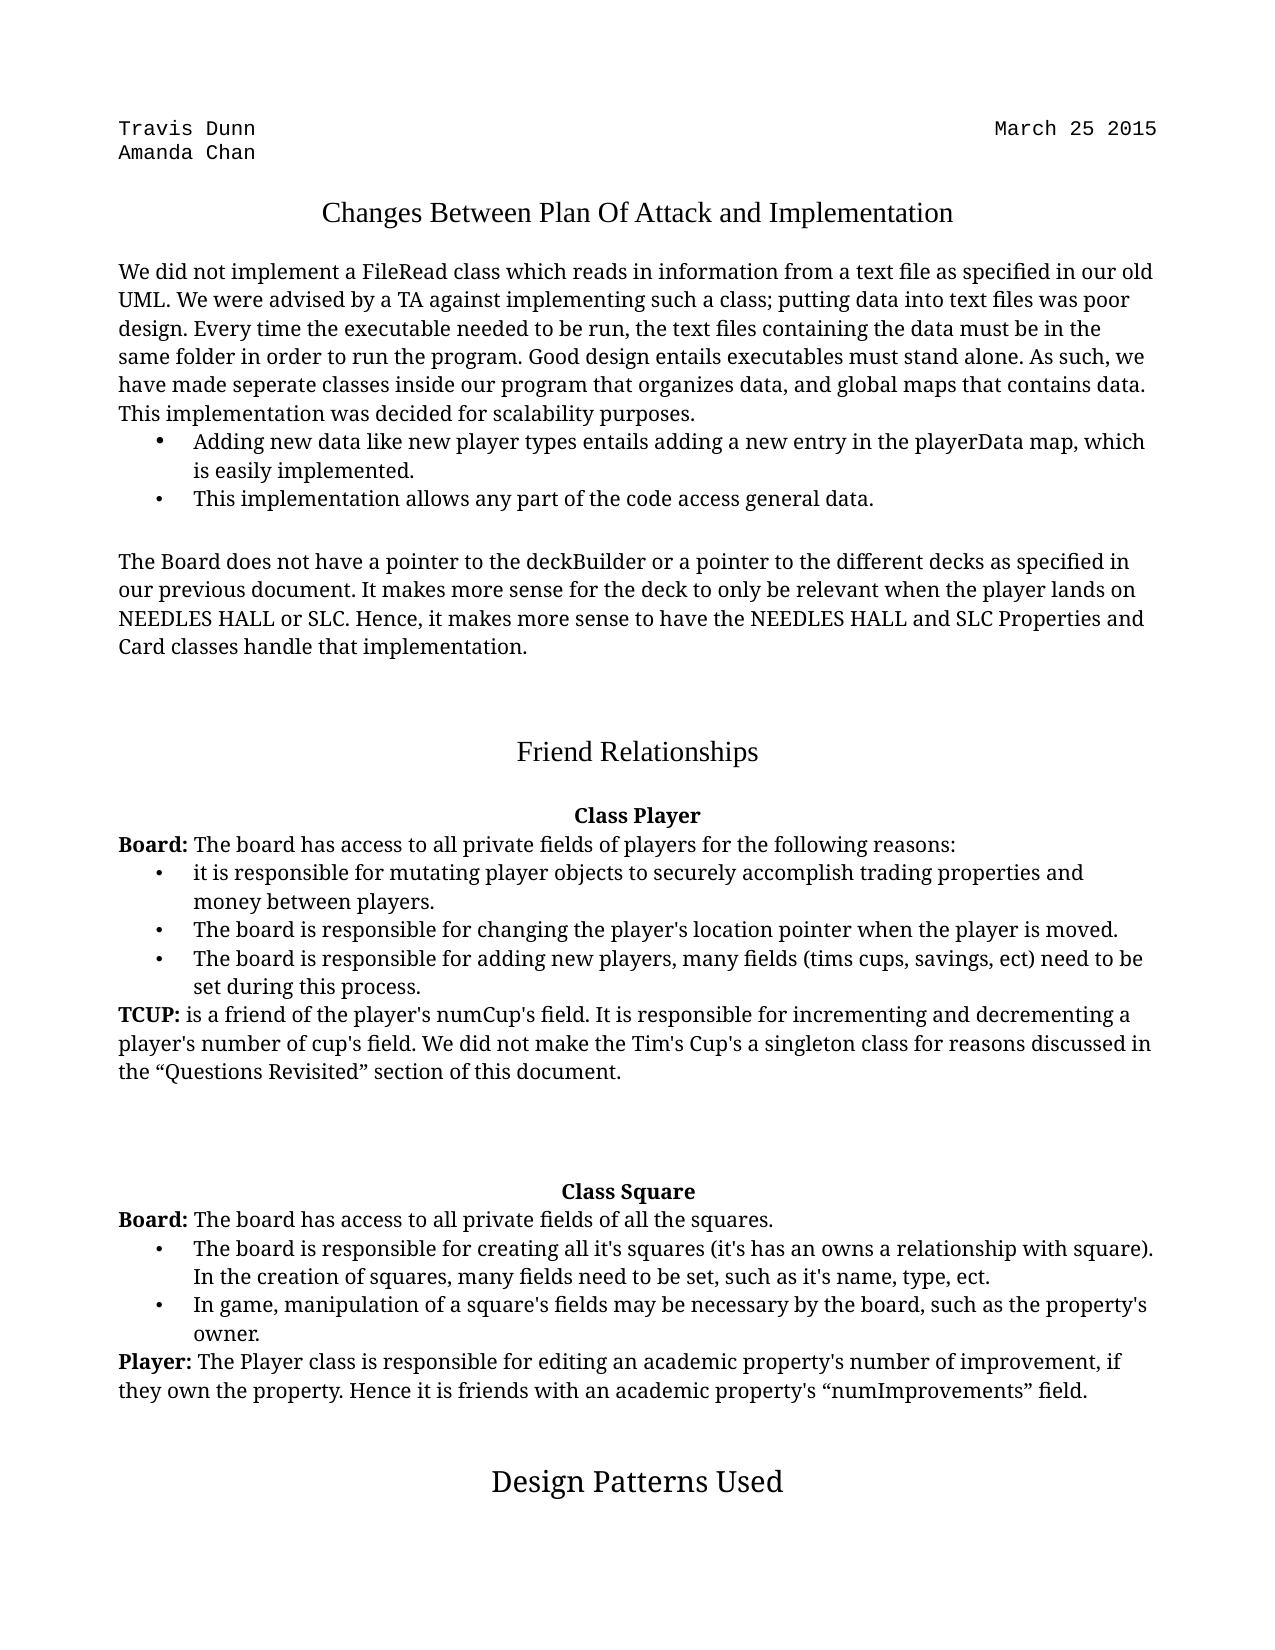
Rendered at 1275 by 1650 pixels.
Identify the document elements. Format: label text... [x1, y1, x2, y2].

text We did not implement a FileRead class which reads in information from a text file as specified in our old UML. We were advised by a TA against implementing such a class; putting data into text files was poor design. Every time the executable needed to be run, the text files containing the data must be in the same folder in order to run the program. Good design entails executables must stand alone. As such, we have made seperate classes inside our program that organizes data, and global maps that contains data. This implementation was decided for scalability purposes. [118, 257, 1157, 427]
text Player: The Player class is responsible for editing an academic property's number of improvement, if they own the property. Hence it is friends with an academic property's “numImprovements” field. [118, 1347, 1157, 1404]
list it is responsible for mutating player objects to securely accomplish trading properties and money between players. [156, 858, 1157, 915]
text Board: The board has access to all private fields of all the squares. [118, 1205, 1157, 1234]
list This implementation allows any part of the code access general data. [156, 484, 1157, 513]
text TCUP: is a friend of the player's numCup's field. It is responsible for incrementing and decrementing a player's number of cup's field. We did not make the Tim's Cup's a singleton class for reasons discussed in the “Questions Revisited” section of this document. [118, 1001, 1157, 1086]
list Adding new data like new player types entails adding a new entry in the playerData map, which is easily implemented. [156, 427, 1157, 484]
text Friend Relationships [118, 734, 1157, 768]
list In game, manipulation of a square's fields may be necessary by the board, such as the property's owner. [156, 1291, 1157, 1347]
text Design Patterns Used [118, 1461, 1157, 1501]
list The board is responsible for creating all it's squares (it's has an owns a relationship with square). In the creation of squares, many fields need to be set, such as it's name, type, ect. [156, 1234, 1157, 1291]
text Class Player [118, 801, 1157, 830]
text Changes Between Plan Of Attack and Implementation [118, 195, 1157, 228]
text Class Square [118, 1177, 1157, 1205]
text The Board does not have a pointer to the deckBuilder or a pointer to the different decks as specified in our previous document. It makes more sense for the deck to only be relevant when the player lands on NEEDLES HALL or SLC. Hence, it makes more sense to have the NEEDLES HALL and SLC Properties and Card classes handle that implementation. [118, 547, 1157, 661]
list The board is responsible for changing the player's location pointer when the player is moved. [156, 915, 1157, 944]
list The board is responsible for adding new players, many fields (tims cups, savings, ect) need to be set during this process. [156, 944, 1157, 1001]
text Board: The board has access to all private fields of players for the following reasons: [118, 830, 1157, 858]
